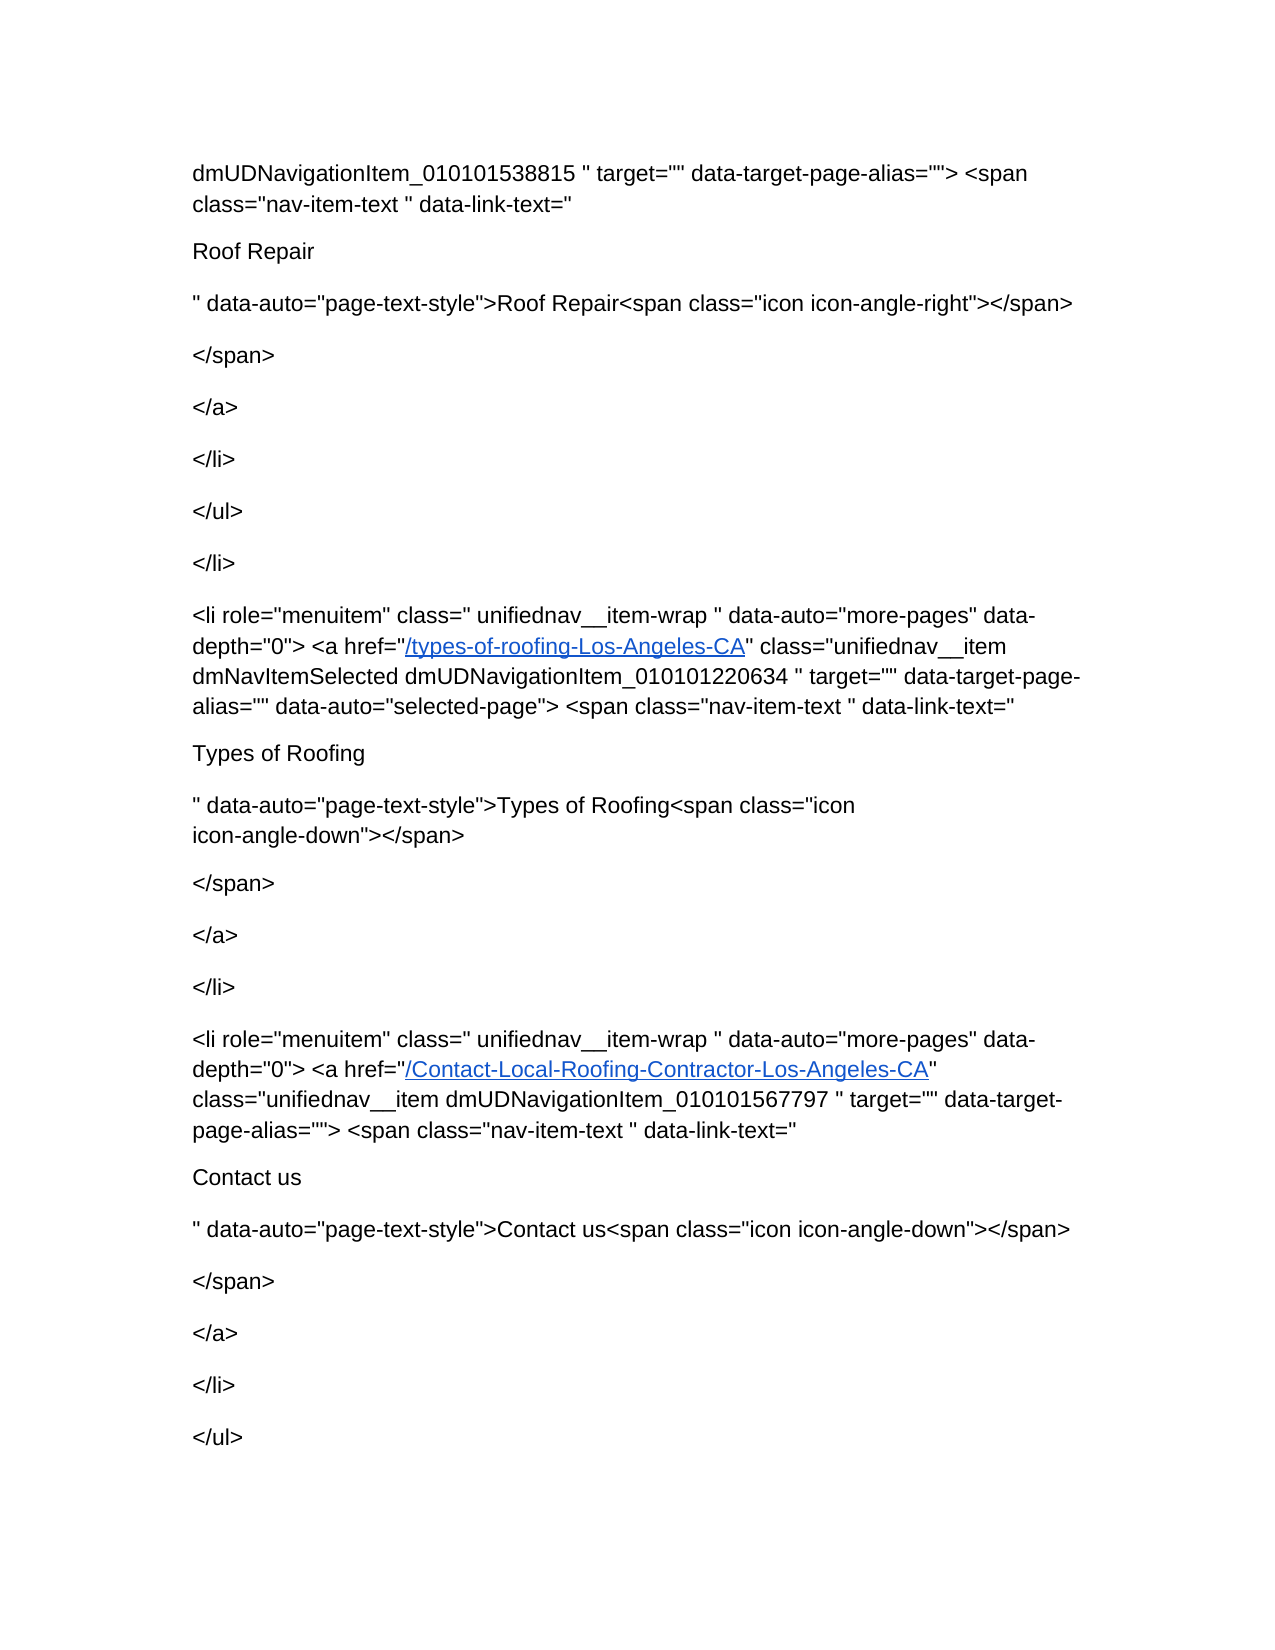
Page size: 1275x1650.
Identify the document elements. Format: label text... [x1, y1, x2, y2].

table_cell " data-auto="page-text-style">Types of Roofing<span class="icon icon-angle-down"></span> [182, 782, 1125, 859]
table_cell </li> [182, 436, 1125, 488]
table_cell [150, 384, 182, 436]
table_cell Roof Repair [182, 228, 1125, 279]
table_cell [150, 1153, 182, 1205]
table_cell [150, 1016, 182, 1153]
table_cell [150, 540, 182, 592]
table_cell [150, 859, 182, 911]
table_cell </a> [182, 384, 1125, 436]
table_cell [150, 730, 182, 782]
table_cell dmUDNavigationItem_010101538815 " target="" data-target-page-alias=""> <span class="nav-item-text " data-link-text=" [182, 150, 1125, 227]
table_cell [150, 592, 182, 730]
table_cell </span> [182, 332, 1125, 384]
table_cell [150, 782, 182, 859]
table_cell [150, 911, 182, 963]
table_cell " data-auto="page-text-style">Contact us<span class="icon icon-angle-down"></span> [182, 1205, 1125, 1257]
table_cell " data-auto="page-text-style">Roof Repair<span class="icon icon-angle-right"></span> [182, 280, 1125, 332]
table_cell </span> [182, 859, 1125, 911]
table_cell [150, 1205, 182, 1257]
table_cell </span> [182, 1258, 1125, 1309]
table_cell [150, 1310, 182, 1362]
table_cell [150, 964, 182, 1016]
table_cell </li> [182, 540, 1125, 592]
table_cell [150, 228, 182, 279]
table_cell [150, 436, 182, 488]
table_cell [150, 1362, 182, 1414]
table_cell </a> [182, 1310, 1125, 1362]
table_cell [150, 280, 182, 332]
table_cell </ul> [182, 488, 1125, 540]
table_cell </li> [182, 1362, 1125, 1414]
table_cell <li role="menuitem" class=" unifiednav__item-wrap " data-auto="more-pages" data-depth="0"> <a href="/Contact-Local-Roofing-Contractor-Los-Angeles-CA" class="unifiednav__item dmUDNavigationItem_010101567797 " target="" data-target-page-alias=""> <span class="nav-item-text " data-link-text=" [182, 1016, 1125, 1153]
table_cell [150, 1414, 182, 1466]
table_cell [150, 488, 182, 540]
table_cell </li> [182, 964, 1125, 1016]
table_cell [150, 1258, 182, 1309]
table_cell Contact us [182, 1153, 1125, 1205]
table_cell [150, 332, 182, 384]
table_cell [150, 150, 182, 227]
table_cell <li role="menuitem" class=" unifiednav__item-wrap " data-auto="more-pages" data-depth="0"> <a href="/types-of-roofing-Los-Angeles-CA" class="unifiednav__item dmNavItemSelected dmUDNavigationItem_010101220634 " target="" data-target-page-alias="" data-auto="selected-page"> <span class="nav-item-text " data-link-text=" [182, 592, 1125, 730]
table_cell </a> [182, 911, 1125, 963]
table_cell Types of Roofing [182, 730, 1125, 782]
table_cell </ul> [182, 1414, 1125, 1466]
